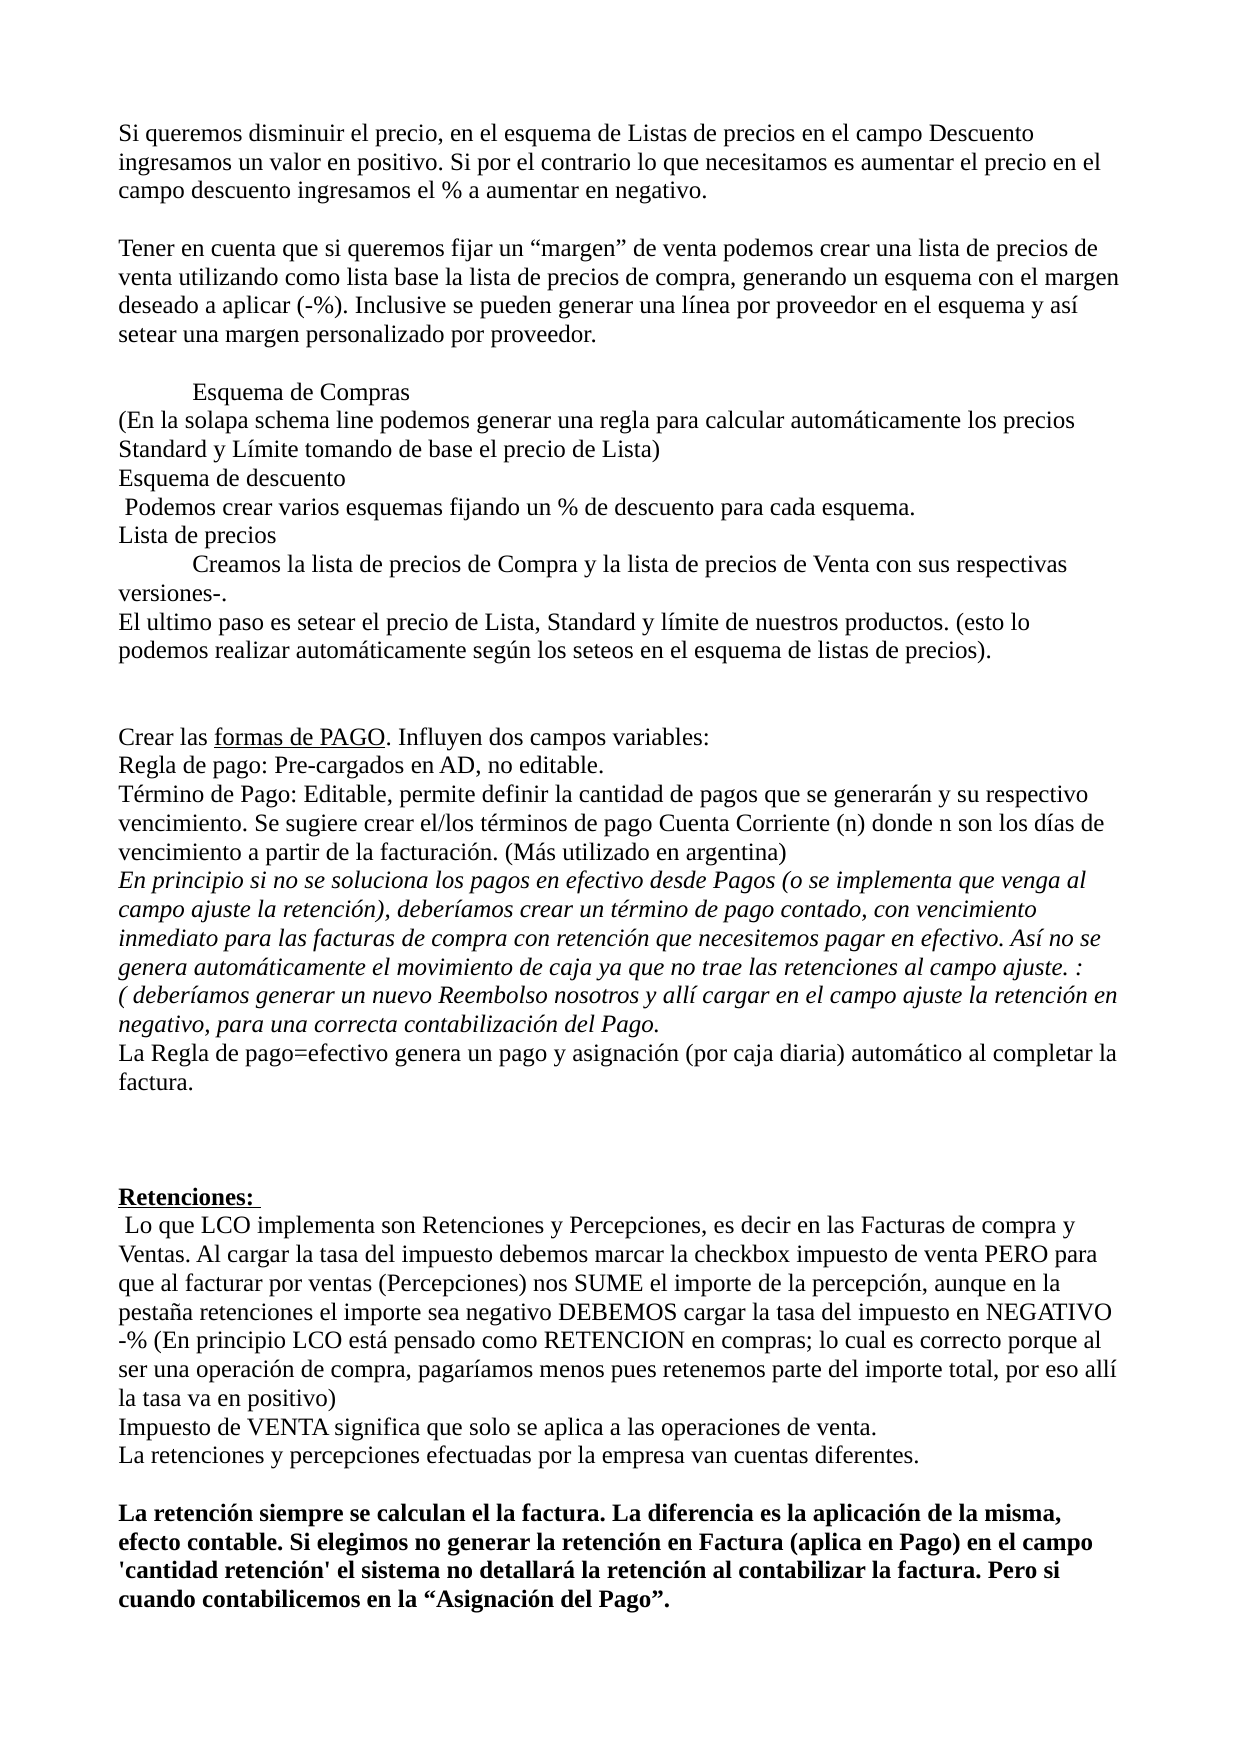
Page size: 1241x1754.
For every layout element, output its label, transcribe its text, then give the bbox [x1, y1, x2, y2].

text Término de Pago: Editable, permite definir la cantidad de pagos que se generarán y su respectivo vencimiento. Se sugiere crear el/los términos de pago Cuenta Corriente (n) donde n son los días de vencimiento a partir de la facturación. (Más utilizado en argentina) [118, 779, 1122, 866]
text La Regla de pago=efectivo genera un pago y asignación (por caja diaria) automático al completar la factura. [118, 1038, 1122, 1096]
text Lista de precios [118, 521, 1122, 549]
text Regla de pago: Pre-cargados en AD, no editable. [118, 751, 1122, 779]
text Esquema de descuento [118, 463, 1122, 492]
text Si queremos disminuir el precio, en el esquema de Listas de precios en el campo Descuento ingresamos un valor en positivo. Si por el contrario lo que necesitamos es aumentar el precio en el campo descuento ingresamos el % a aumentar en negativo. [118, 118, 1122, 204]
text En principio si no se soluciona los pagos en efectivo desde Pagos (o se implementa que venga al campo ajuste la retención), deberíamos crear un término de pago contado, con vencimiento inmediato para las facturas de compra con retención que necesitemos pagar en efectivo. Así no se genera automáticamente el movimiento de caja ya que no trae las retenciones al campo ajuste. :( deberíamos generar un nuevo Reembolso nosotros y allí cargar en el campo ajuste la retención en negativo, para una correcta contabilización del Pago. [118, 866, 1122, 1038]
text El ultimo paso es setear el precio de Lista, Standard y límite de nuestros productos. (esto lo podemos realizar automáticamente según los seteos en el esquema de listas de precios). [118, 607, 1122, 664]
text Crear las formas de PAGO. Influyen dos campos variables: [118, 722, 1122, 751]
text Podemos crear varios esquemas fijando un % de descuento para cada esquema. [118, 492, 1122, 521]
text Impuesto de VENTA significa que solo se aplica a las operaciones de venta. [118, 1412, 1122, 1441]
text La retención siempre se calculan el la factura. La diferencia es la aplicación de la misma, efecto contable. Si elegimos no generar la retención en Factura (aplica en Pago) en el campo 'cantidad retención' el sistema no detallará la retención al contabilizar la factura. Pero si cuando contabilicemos en la “Asignación del Pago”. [118, 1498, 1122, 1613]
text La retenciones y percepciones efectuadas por la empresa van cuentas diferentes. [118, 1441, 1122, 1469]
text Tener en cuenta que si queremos fijar un “margen” de venta podemos crear una lista de precios de venta utilizando como lista base la lista de precios de compra, generando un esquema con el margen deseado a aplicar (-%). Inclusive se pueden generar una línea por proveedor en el esquema y así setear una margen personalizado por proveedor. [118, 233, 1122, 348]
text (En la solapa schema line podemos generar una regla para calcular automáticamente los precios Standard y Límite tomando de base el precio de Lista) [118, 406, 1122, 463]
text Creamos la lista de precios de Compra y la lista de precios de Venta con sus respectivas versiones-. [118, 549, 1122, 607]
text Lo que LCO implementa son Retenciones y Percepciones, es decir en las Facturas de compra y Ventas. Al cargar la tasa del impuesto debemos marcar la checkbox impuesto de venta PERO para que al facturar por ventas (Percepciones) nos SUME el importe de la percepción, aunque en la pestaña retenciones el importe sea negativo DEBEMOS cargar la tasa del impuesto en NEGATIVO -% (En principio LCO está pensado como RETENCION en compras; lo cual es correcto porque al ser una operación de compra, pagaríamos menos pues retenemos parte del importe total, por eso allí la tasa va en positivo) [118, 1211, 1122, 1412]
text Esquema de Compras [118, 377, 1122, 406]
text Retenciones: [118, 1182, 1122, 1211]
